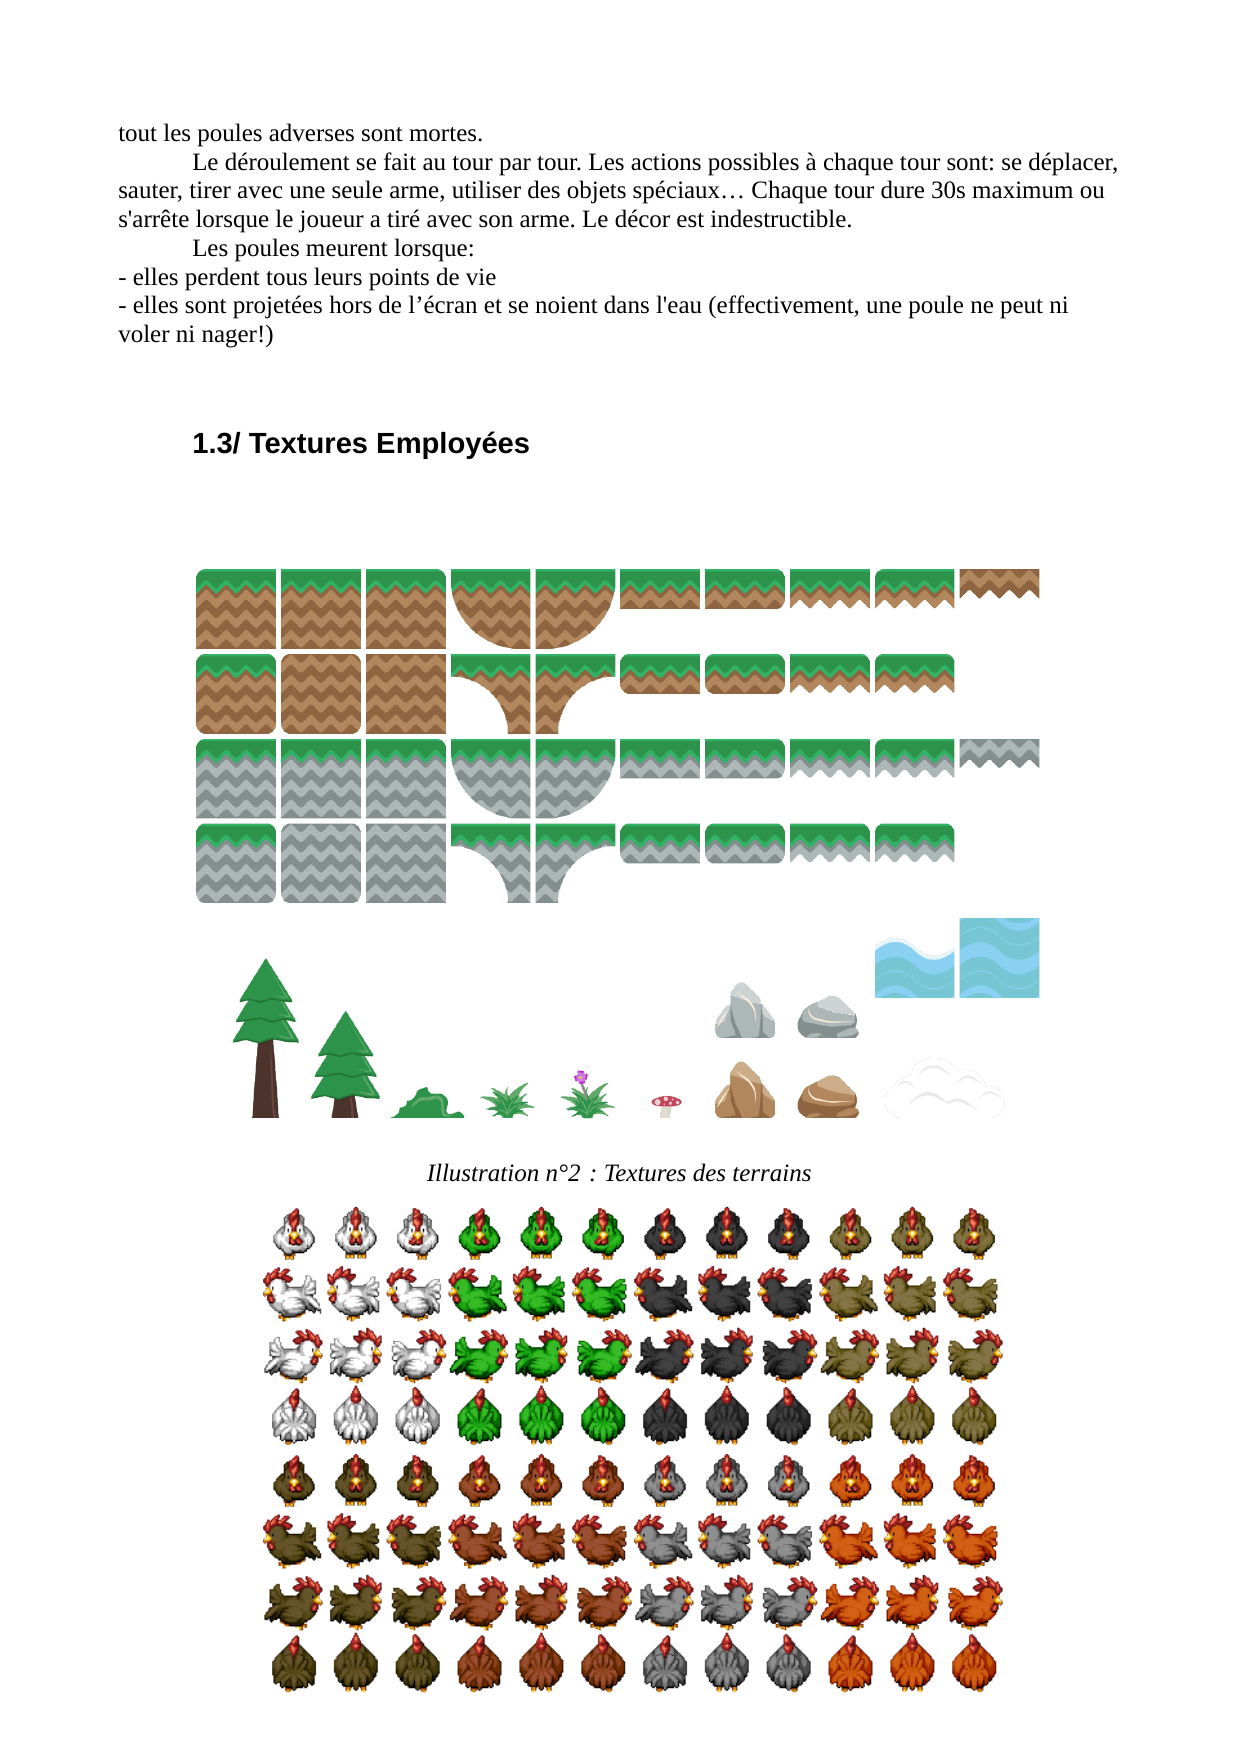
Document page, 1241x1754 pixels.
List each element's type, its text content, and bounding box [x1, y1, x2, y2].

picture [186, 479, 1054, 1158]
text - elles sont projetées hors de l’écran et se noient dans l'eau (effectivement, une poule ne peut ni voler ni nager!) [118, 291, 1122, 348]
text - elles perdent tous leurs points de vie [118, 262, 1122, 291]
text Le déroulement se fait au tour par tour. Les actions possibles à chaque tour sont: se déplacer, sauter, tirer avec une seule arme, utiliser des objets spéciaux… Chaque tour dure 30s maximum ou s'arrête lorsque le joueur a tiré avec son arme. Le décor est indestructible. [118, 147, 1122, 233]
subtitle 1.3/ Textures Employées [118, 426, 1122, 460]
text tout les poules adverses sont mortes. [118, 118, 1122, 147]
text Les poules meurent lorsque: [118, 233, 1122, 262]
text Illustration n°2 : Textures des terrains [118, 1158, 1122, 1187]
picture [262, 1198, 1004, 1754]
